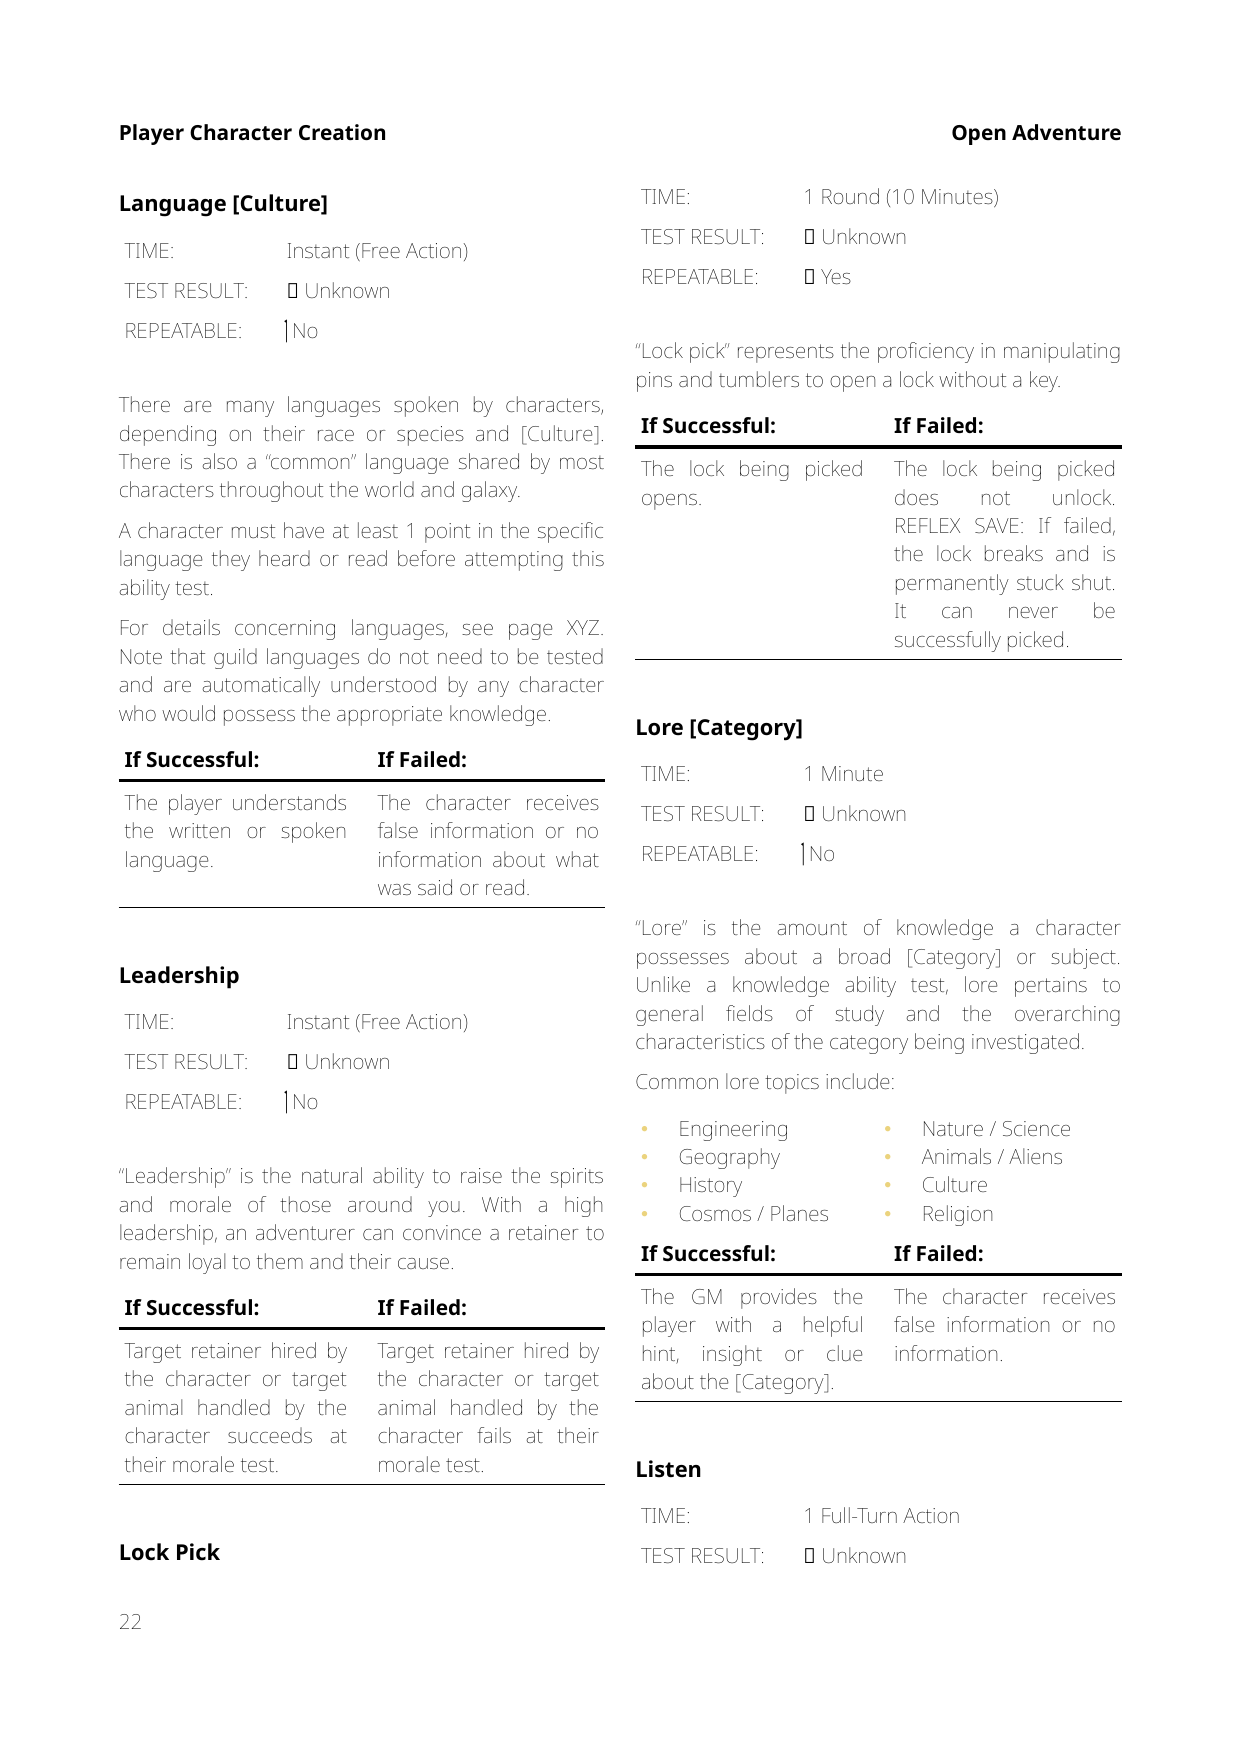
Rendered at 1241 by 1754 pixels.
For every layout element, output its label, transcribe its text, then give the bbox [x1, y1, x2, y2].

table_header If Successful: [119, 1288, 353, 1327]
table_header If Successful: [635, 405, 869, 445]
table_cell The character receives false information or no information. [888, 1276, 1122, 1401]
table_cell  Unknown [797, 216, 1122, 256]
table_header TIME: [119, 230, 281, 270]
table_cell [869, 1276, 888, 1401]
table_cell [353, 782, 372, 907]
table_cell  No [281, 1081, 605, 1121]
table_cell TEST RESULT: [635, 1536, 797, 1575]
text Common lore topics include: [635, 1067, 1122, 1096]
text “Lock pick” represents the proficiency in manipulating pins and tumblers to open a lock without a key. [635, 337, 1122, 393]
table_header If Failed: [372, 739, 605, 779]
table_header TIME: [635, 176, 797, 216]
table_cell REPEATABLE: [635, 833, 797, 873]
table_cell  Yes [797, 256, 1122, 296]
table_header Instant (Free Action) [281, 230, 605, 270]
text Listen [635, 1454, 1122, 1484]
table_cell The character receives false information or no information about what was said or read. [372, 782, 605, 907]
text There are many languages spoken by characters, depending on their race or species and [Culture]. There is also a “common” language shared by most characters throughout the world and galaxy. [118, 390, 605, 504]
table_header TIME: [635, 1496, 797, 1536]
text “Lore” is the amount of knowledge a character possesses about a broad [Category] or subject. Unlike a knowledge ability test, lore pertains to general fields of study and the overarching characteristics of the category being investigated. [635, 913, 1122, 1056]
table_cell  Unknown [797, 1536, 1122, 1575]
table_header Instant (Free Action) [281, 1002, 605, 1041]
table_cell TEST RESULT: [635, 216, 797, 256]
text “Leadership” is the natural ability to raise the spirits and morale of those around you. With a high leadership, an adventurer can convince a retainer to remain loyal to them and their cause. [118, 1162, 605, 1275]
table_cell  No [281, 310, 605, 350]
table_header [353, 739, 372, 779]
table_cell [869, 449, 888, 659]
table_cell The lock being picked opens. [635, 449, 869, 659]
text A character must have at least 1 point in the specific language they heard or read before attempting this ability test. [118, 516, 605, 601]
table_cell  Unknown [281, 1041, 605, 1081]
table_header 1 Full-Turn Action [797, 1496, 1122, 1536]
table_cell  Unknown [797, 793, 1122, 833]
table_header If Failed: [888, 1233, 1122, 1273]
table_cell  No [797, 833, 1122, 873]
table_cell TEST RESULT: [119, 1041, 281, 1081]
table_header If Failed: [372, 1288, 605, 1327]
table_cell  Unknown [281, 270, 605, 310]
text Leadership [118, 960, 605, 989]
table_cell The GM provides the player with a helpful hint, insight or clue about the [Category]. [635, 1276, 869, 1401]
table_cell REPEATABLE: [119, 310, 281, 350]
table_header If Successful: [119, 739, 353, 779]
table_cell TEST RESULT: [635, 793, 797, 833]
table_header 1 Minute [797, 753, 1122, 793]
table_header 1 Round (10 Minutes) [797, 176, 1122, 216]
text Lock Pick [118, 1537, 605, 1566]
table_header [869, 405, 888, 445]
table_header If Failed: [888, 405, 1122, 445]
table_header Nature / Science Animals / Aliens Culture Religion [878, 1108, 1122, 1233]
table_cell [353, 1330, 372, 1484]
table_cell The player understands the written or spoken language. [119, 782, 353, 907]
text Language [Culture] [118, 188, 605, 218]
table_cell Target retainer hired by the character or target animal handled by the character succeeds at their morale test. [119, 1330, 353, 1484]
table_header TIME: [119, 1002, 281, 1041]
table_header [353, 1288, 372, 1327]
table_header Engineering Geography History Cosmos / Planes [635, 1108, 878, 1233]
table_cell The lock being picked does not unlock. REFLEX SAVE: If failed, the lock breaks and is permanently stuck shut. It can never be successfully picked. [888, 449, 1122, 659]
text For details concerning languages, see page XYZ. Note that guild languages do not need to be tested and are automatically understood by any character who would possess the appropriate knowledge. [118, 613, 605, 727]
table_header If Successful: [635, 1233, 869, 1273]
table_cell REPEATABLE: [119, 1081, 281, 1121]
text Lore [Category] [635, 711, 1122, 741]
table_cell REPEATABLE: [635, 256, 797, 296]
table_header [869, 1233, 888, 1273]
table_cell Target retainer hired by the character or target animal handled by the character fails at their morale test. [372, 1330, 605, 1484]
table_cell TEST RESULT: [119, 270, 281, 310]
table_header TIME: [635, 753, 797, 793]
